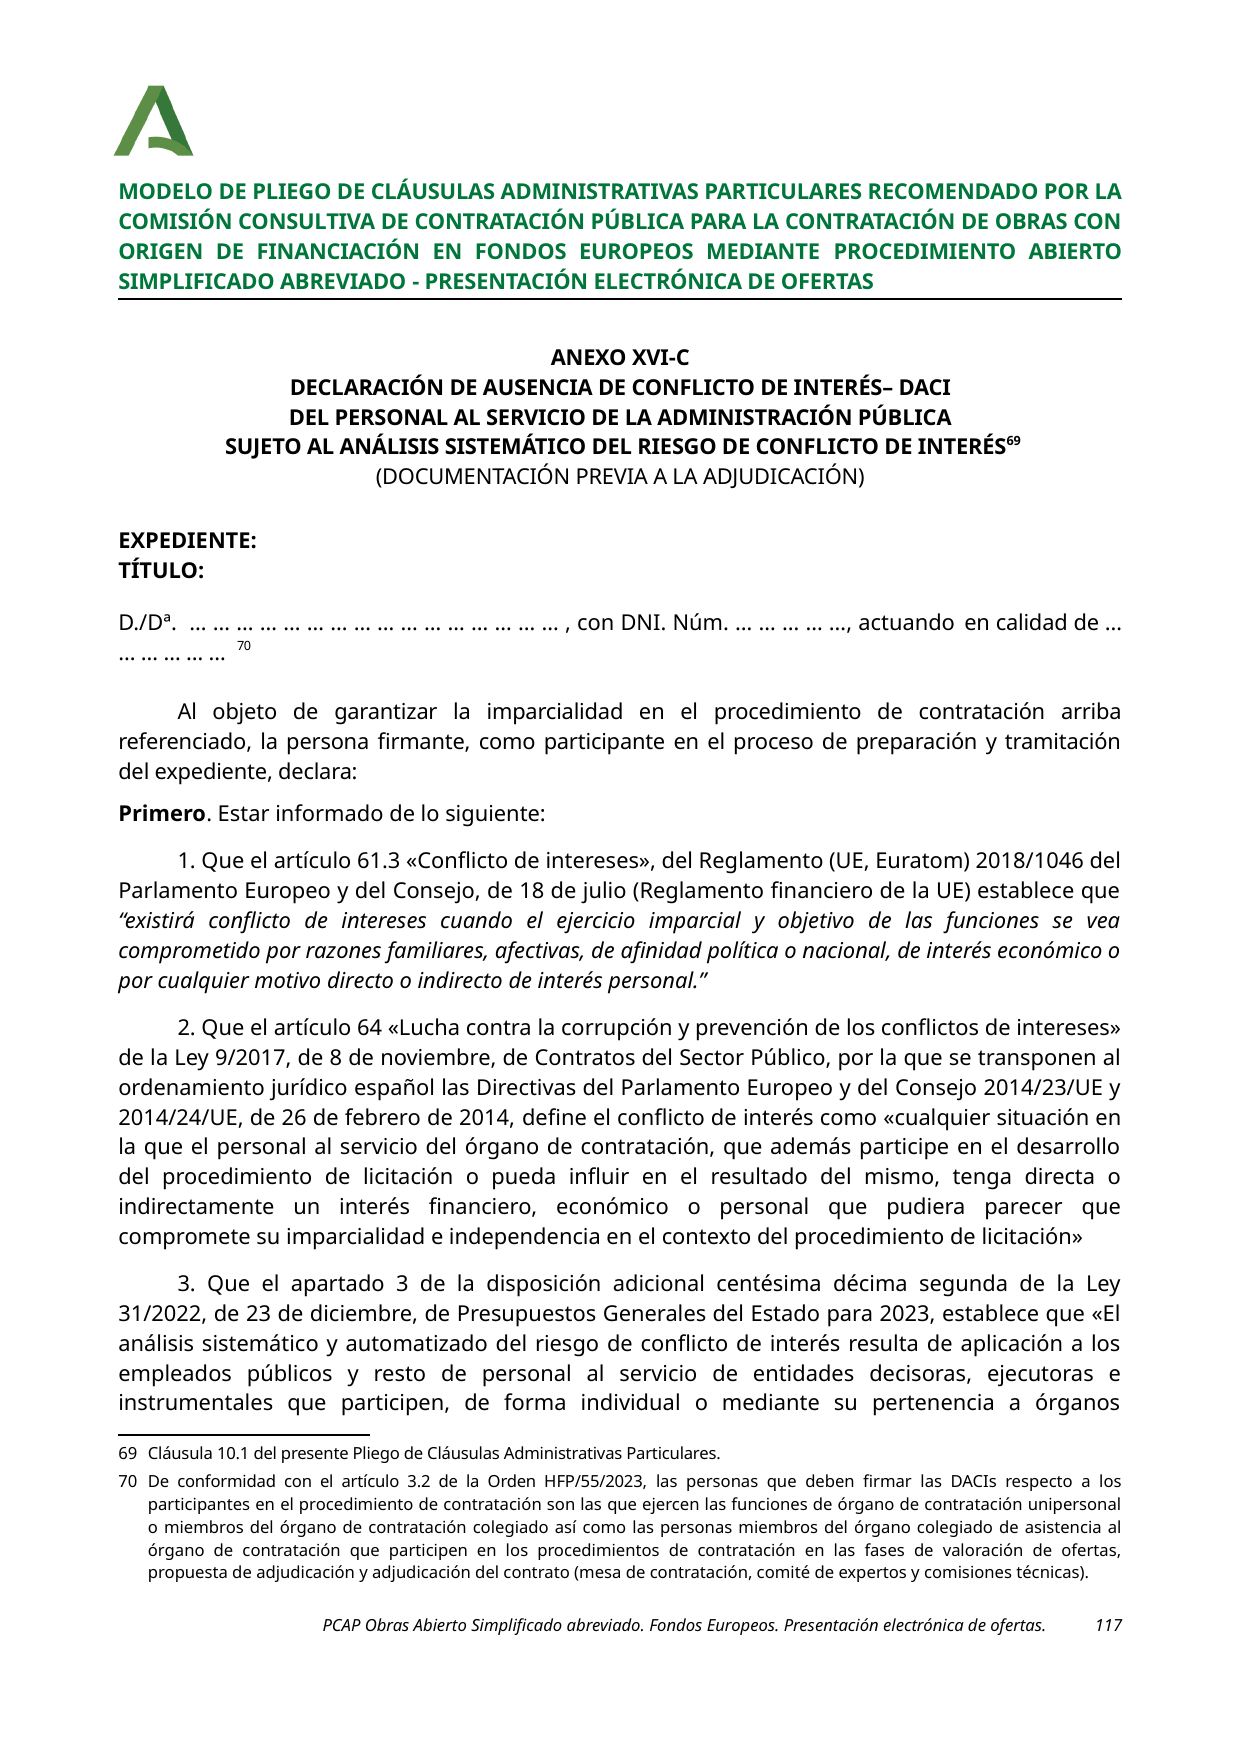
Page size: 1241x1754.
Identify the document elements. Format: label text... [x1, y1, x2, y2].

text TÍTULO: [118, 555, 1122, 584]
text 2. Que el artículo 64 «Lucha contra la corrupción y prevención de los conflictos de intereses» de la Ley 9/2017, de 8 de noviembre, de Contratos del Sector Público, por la que se transponen al ordenamiento jurídico español las Directivas del Parlamento Europeo y del Consejo 2014/23/UE y 2014/24/UE, de 26 de febrero de 2014, define el conflicto de interés como «cualquier situación en la que el personal al servicio del órgano de contratación, que además participe en el desarrollo del procedimiento de licitación o pueda influir en el resultado del mismo, tenga directa o indirectamente un interés financiero, económico o personal que pudiera parecer que compromete su imparcialidad e independencia en el contexto del procedimiento de licitación» [118, 1012, 1122, 1250]
text 1. Que el artículo 61.3 «Conflicto de intereses», del Reglamento (UE, Euratom) 2018/1046 del Parlamento Europeo y del Consejo, de 18 de julio (Reglamento financiero de la UE) establece que “existirá conflicto de intereses cuando el ejercicio imparcial y objetivo de las funciones se vea comprometido por razones familiares, afectivas, de afinidad política o nacional, de interés económico o por cualquier motivo directo o indirecto de interés personal.” [118, 845, 1122, 994]
text Al objeto de garantizar la imparcialidad en el procedimiento de contratación arriba referenciado, la persona firmante, como participante en el proceso de preparación y tramitación del expediente, declara: [118, 696, 1122, 785]
text Primero. Estar informado de lo siguiente: [118, 798, 1122, 828]
text DEL PERSONAL AL SERVICIO DE LA ADMINISTRACIÓN PÚBLICA [118, 402, 1122, 431]
text De conformidad con el artículo 3.2 de la Orden HFP/55/2023, las personas que deben firmar las DACIs respecto a los participantes en el procedimiento de contratación son las que ejercen las funciones de órgano de contratación unipersonal o miembros del órgano de contratación colegiado así como las personas miembros del órgano colegiado de asistencia al órgano de contratación que participen en los procedimientos de contratación en las fases de valoración de ofertas, propuesta de adjudicación y adjudicación del contrato (mesa de contratación, comité de expertos y comisiones técnicas). [118, 1470, 1122, 1584]
text Cláusula 10.1 del presente Pliego de Cláusulas Administrativas Particulares. [118, 1441, 1122, 1464]
picture [109, 81, 198, 160]
text D./Dª. … … … … … … … … … … … … … … … … , con DNI. Núm. … … … … …, actuando en calidad de … … … … … … [118, 607, 1122, 667]
text EXPEDIENTE: [118, 525, 1122, 555]
text 3. Que el apartado 3 de la disposición adicional centésima décima segunda de la Ley 31/2022, de 23 de diciembre, de Presupuestos Generales del Estado para 2023, establece que «El análisis sistemático y automatizado del riesgo de conflicto de interés resulta de aplicación a los empleados públicos y resto de personal al servicio de entidades decisoras, ejecutoras e instrumentales que participen, de forma individual o mediante su pertenencia a órganos [118, 1268, 1122, 1417]
text (DOCUMENTACIÓN PREVIA A LA ADJUDICACIÓN) [118, 461, 1122, 491]
text MODELO DE PLIEGO DE CLÁUSULAS ADMINISTRATIVAS PARTICULARES RECOMENDADO POR LA COMISIÓN CONSULTIVA DE CONTRATACIÓN PÚBLICA PARA LA CONTRATACIÓN DE OBRAS CON ORIGEN DE FINANCIACIÓN EN FONDOS EUROPEOS MEDIANTE PROCEDIMIENTO ABIERTO SIMPLIFICADO ABREVIADO - PRESENTACIÓN ELECTRÓNICA DE OFERTAS [118, 176, 1122, 298]
text SUJETO AL ANÁLISIS SISTEMÁTICO DEL RIESGO DE CONFLICTO DE INTERÉS [118, 431, 1122, 461]
text DECLARACIÓN DE AUSENCIA DE CONFLICTO DE INTERÉS– DACI [118, 372, 1122, 402]
text ANEXO XVI-C [118, 342, 1122, 372]
